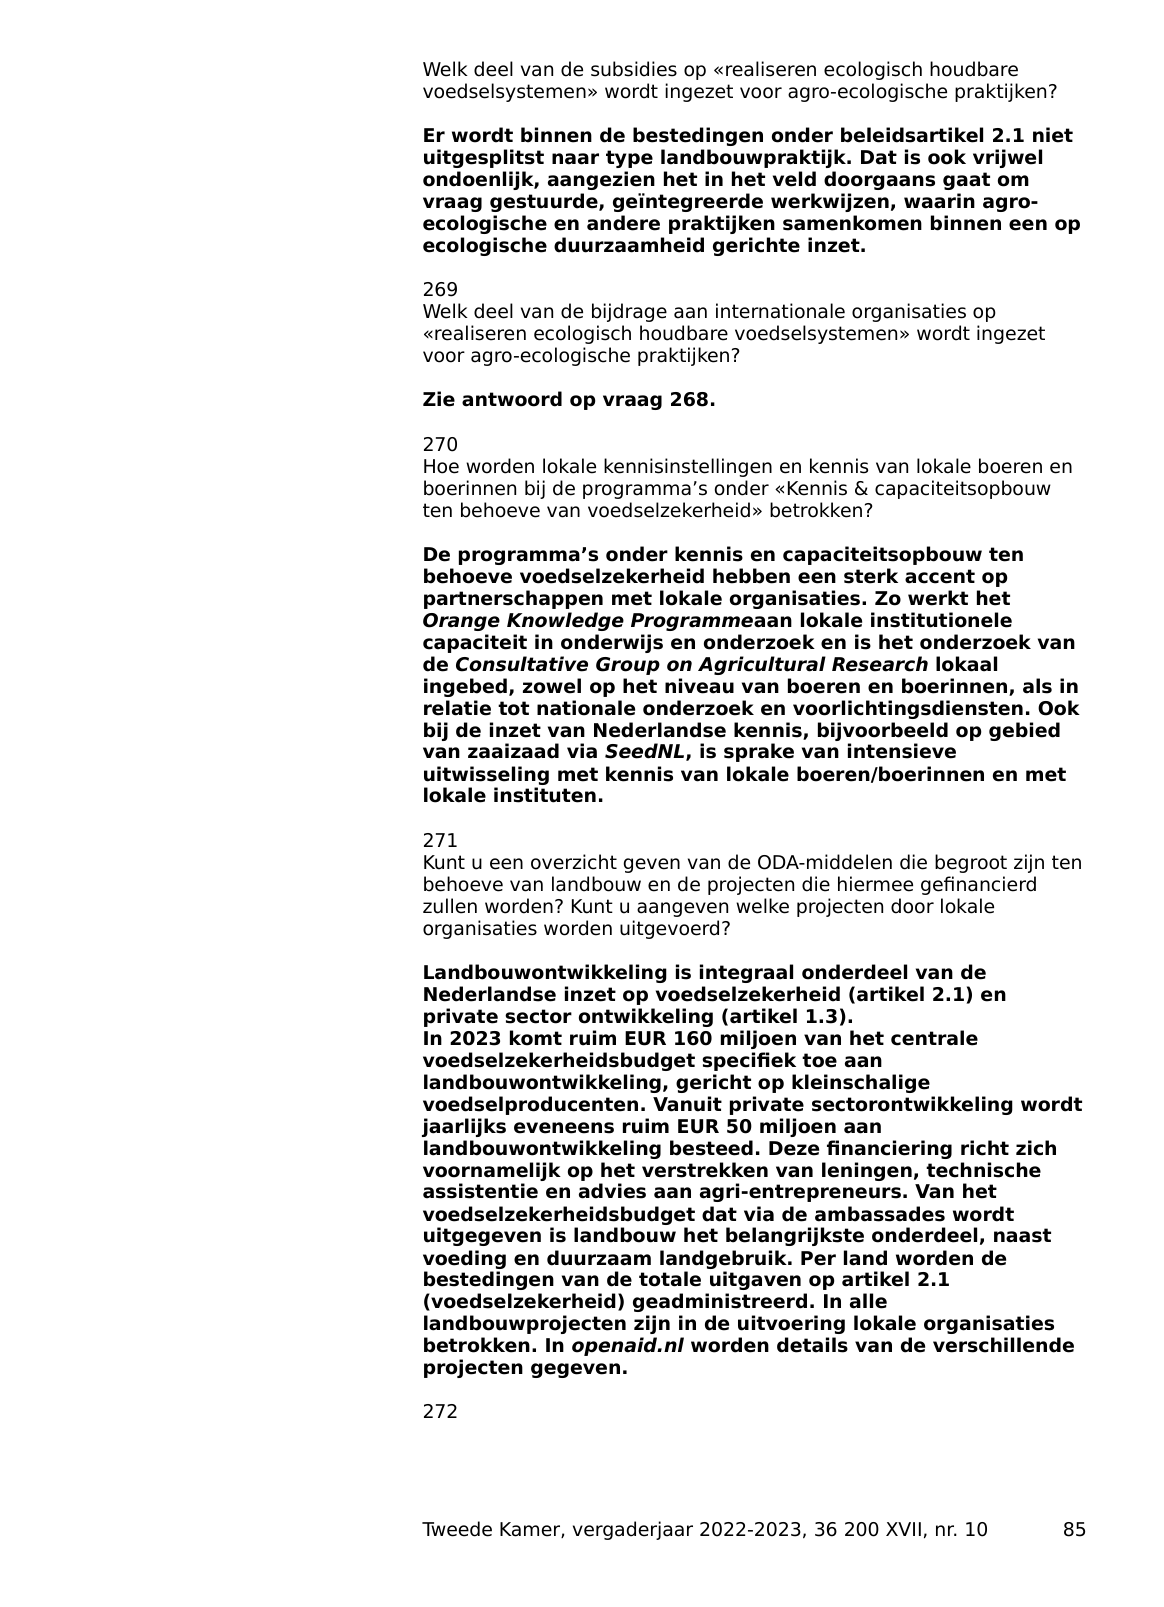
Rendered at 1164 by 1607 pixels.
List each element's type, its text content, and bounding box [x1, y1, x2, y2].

text Welk deel van de bijdrage aan internationale organisaties op «realiseren ecologisch houdbare voedselsystemen» wordt ingezet voor agro-ecologische praktijken? [422, 301, 1087, 367]
text 272 [422, 1401, 1087, 1423]
text In 2023 komt ruim EUR 160 miljoen van het centrale voedselzekerheidsbudget specifiek toe aan landbouwontwikkeling, gericht op kleinschalige voedselproducenten. Vanuit private sectorontwikkeling wordt jaarlijks eveneens ruim EUR 50 miljoen aan landbouwontwikkeling besteed. Deze financiering richt zich voornamelijk op het verstrekken van leningen, technische assistentie en advies aan agri-entrepreneurs. Van het voedselzekerheidsbudget dat via de ambassades wordt uitgegeven is landbouw het belangrijkste onderdeel, naast voeding en duurzaam landgebruik. Per land worden de bestedingen van de totale uitgaven op artikel 2.1 (voedselzekerheid) geadministreerd. In alle landbouwprojecten zijn in de uitvoering lokale organisaties betrokken. In openaid.nl worden details van de verschillende projecten gegeven. [422, 1028, 1087, 1379]
text Welk deel van de subsidies op «realiseren ecologisch houdbare voedselsystemen» wordt ingezet voor agro-ecologische praktijken? [422, 59, 1087, 103]
text Kunt u een overzicht geven van de ODA-middelen die begroot zijn ten behoeve van landbouw en de projecten die hiermee gefinancierd zullen worden? Kunt u aangeven welke projecten door lokale organisaties worden uitgevoerd? [422, 852, 1087, 939]
text 269 [422, 279, 1087, 301]
text 271 [422, 829, 1087, 852]
text 270 [422, 433, 1087, 456]
text De programma’s onder kennis en capaciteitsopbouw ten behoeve voedselzekerheid hebben een sterk accent op partnerschappen met lokale organisaties. Zo werkt het Orange Knowledge Programmeaan lokale institutionele capaciteit in onderwijs en onderzoek en is het onderzoek van de Consultative Group on Agricultural Research lokaal ingebed, zowel op het niveau van boeren en boerinnen, als in relatie tot nationale onderzoek en voorlichtingsdiensten. Ook bij de inzet van Nederlandse kennis, bijvoorbeeld op gebied van zaaizaad via SeedNL, is sprake van intensieve uitwisseling met kennis van lokale boeren/boerinnen en met lokale instituten. [422, 544, 1087, 807]
text Landbouwontwikkeling is integraal onderdeel van de Nederlandse inzet op voedselzekerheid (artikel 2.1) en private sector ontwikkeling (artikel 1.3). [422, 962, 1087, 1028]
text Zie antwoord op vraag 268. [422, 389, 1087, 411]
text Er wordt binnen de bestedingen onder beleidsartikel 2.1 niet uitgesplitst naar type landbouwpraktijk. Dat is ook vrijwel ondoenlijk, aangezien het in het veld doorgaans gaat om vraag gestuurde, geïntegreerde werkwijzen, waarin agro-ecologische en andere praktijken samenkomen binnen een op ecologische duurzaamheid gerichte inzet. [422, 125, 1087, 257]
text Hoe worden lokale kennisinstellingen en kennis van lokale boeren en boerinnen bij de programma’s onder «Kennis & capaciteitsopbouw ten behoeve van voedselzekerheid» betrokken? [422, 456, 1087, 521]
